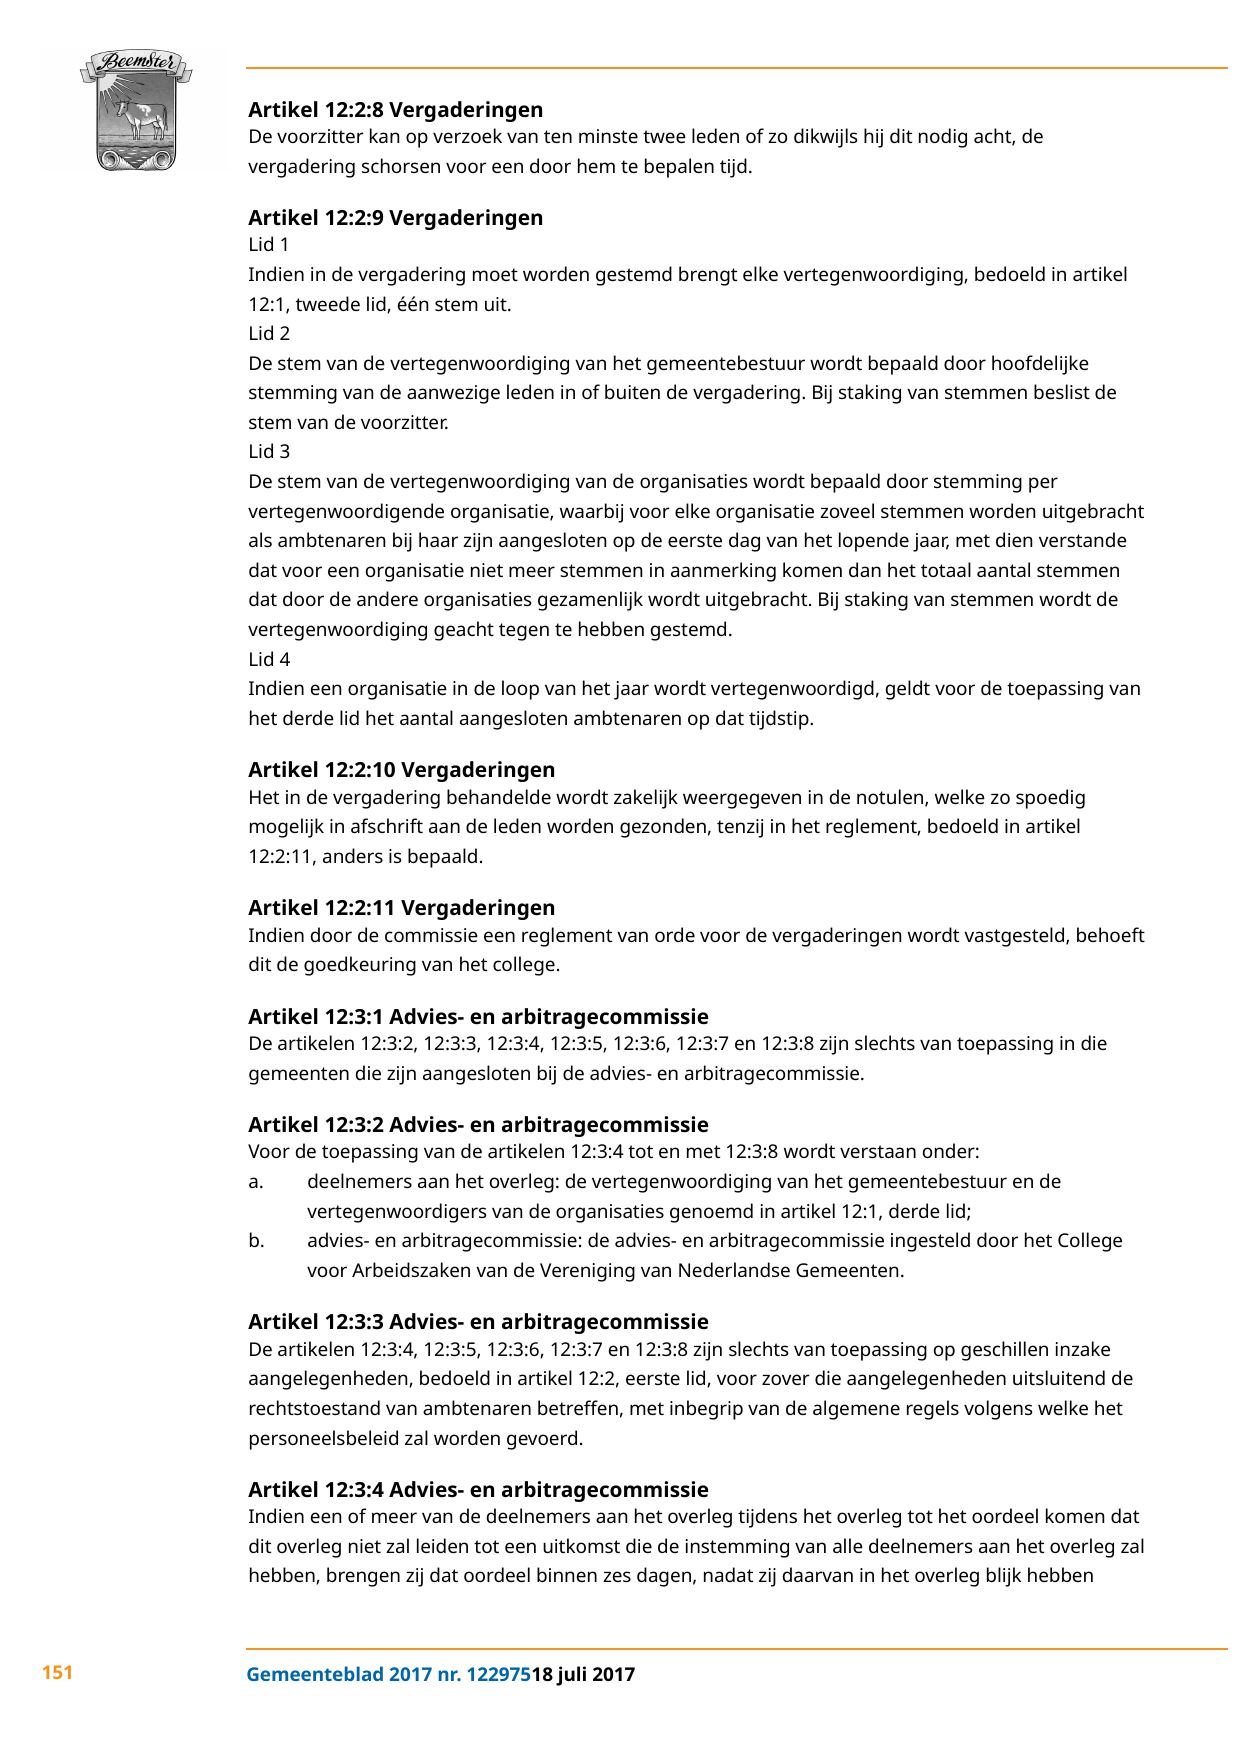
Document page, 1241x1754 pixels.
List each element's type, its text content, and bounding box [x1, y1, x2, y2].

text Indien in de vergadering moet worden gestemd brengt elke vertegenwoordiging, bedoeld in artikel 12:1, tweede lid, één stem uit. [248, 261, 1152, 317]
text Lid 3 [248, 439, 1152, 464]
text De voorzitter kan op verzoek van ten minste twee leden of zo dikwijls hij dit nodig acht, de vergadering schorsen voor een door hem te bepalen tijd. [248, 123, 1152, 178]
text Lid 2 [248, 320, 1152, 346]
text Artikel 12:3:2 Advies- en arbitragecommissie [248, 1110, 1152, 1139]
text De stem van de vertegenwoordiging van de organisaties wordt bepaald door stemming per vertegenwoordigende organisatie, waarbij voor elke organisatie zoveel stemmen worden uitgebracht als ambtenaren bij haar zijn aangesloten op de eerste dag van het lopende jaar, met dien verstande dat voor een organisatie niet meer stemmen in aanmerking komen dan het totaal aantal stemmen dat door de andere organisaties gezamenlijk wordt uitgebracht. Bij staking van stemmen wordt de vertegenwoordiging geacht tegen te hebben gestemd. [248, 468, 1152, 642]
text Lid 4 [248, 646, 1152, 672]
text De artikelen 12:3:2, 12:3:3, 12:3:4, 12:3:5, 12:3:6, 12:3:7 en 12:3:8 zijn slechts van toepassing in die gemeenten die zijn aangesloten bij de advies- en arbitragecommissie. [248, 1030, 1152, 1086]
text Artikel 12:3:3 Advies- en arbitragecommissie [248, 1307, 1152, 1336]
text Artikel 12:3:1 Advies- en arbitragecommissie [248, 1002, 1152, 1030]
list deelnemers aan het overleg: de vertegenwoordiging van het gemeentebestuur en de vertegenwoordigers van de organisaties genoemd in artikel 12:1, derde lid; [248, 1168, 1152, 1224]
text Lid 1 [248, 232, 1152, 257]
text Indien een organisatie in de loop van het jaar wordt vertegenwoordigd, geldt voor de toepassing van het derde lid het aantal aangesloten ambtenaren op dat tijdstip. [248, 675, 1152, 731]
text Artikel 12:2:10 Vergaderingen [248, 755, 1152, 784]
text Indien door de commissie een reglement van orde voor de vergaderingen wordt vastgesteld, behoeft dit de goedkeuring van het college. [248, 922, 1152, 977]
text Artikel 12:2:9 Vergaderingen [248, 203, 1152, 232]
text Indien een of meer van de deelnemers aan het overleg tijdens het overleg tot het oordeel komen dat dit overleg niet zal leiden tot een uitkomst die de instemming van alle deelnemers aan het overleg zal hebben, brengen zij dat oordeel binnen zes dagen, nadat zij daarvan in het overleg blijk hebben [248, 1503, 1152, 1588]
text De artikelen 12:3:4, 12:3:5, 12:3:6, 12:3:7 en 12:3:8 zijn slechts van toepassing op geschillen inzake aangelegenheden, bedoeld in artikel 12:2, eerste lid, voor zover die aangelegenheden uitsluitend de rechtstoestand van ambtenaren betreffen, met inbegrip van de algemene regels volgens welke het personeelsbeleid zal worden gevoerd. [248, 1336, 1152, 1450]
list advies- en arbitragecommissie: de advies- en arbitragecommissie ingesteld door het College voor Arbeidszaken van de Vereniging van Nederlandse Gemeenten. [248, 1227, 1152, 1283]
text De stem van de vertegenwoordiging van het gemeentebestuur wordt bepaald door hoofdelijke stemming van de aanwezige leden in of buiten de vergadering. Bij staking van stemmen beslist de stem van de voorzitter. [248, 350, 1152, 435]
text Voor de toepassing van de artikelen 12:3:4 tot en met 12:3:8 wordt verstaan onder: [248, 1139, 1152, 1164]
text Artikel 12:3:4 Advies- en arbitragecommissie [248, 1475, 1152, 1503]
text Artikel 12:2:11 Vergaderingen [248, 893, 1152, 922]
text Het in de vergadering behandelde wordt zakelijk weergegeven in de notulen, welke zo spoedig mogelijk in afschrift aan de leden worden gezonden, tenzij in het reglement, bedoeld in artikel 12:2:11, anders is bepaald. [248, 784, 1152, 869]
picture [41, 47, 231, 172]
text Artikel 12:2:8 Vergaderingen [248, 95, 1152, 123]
